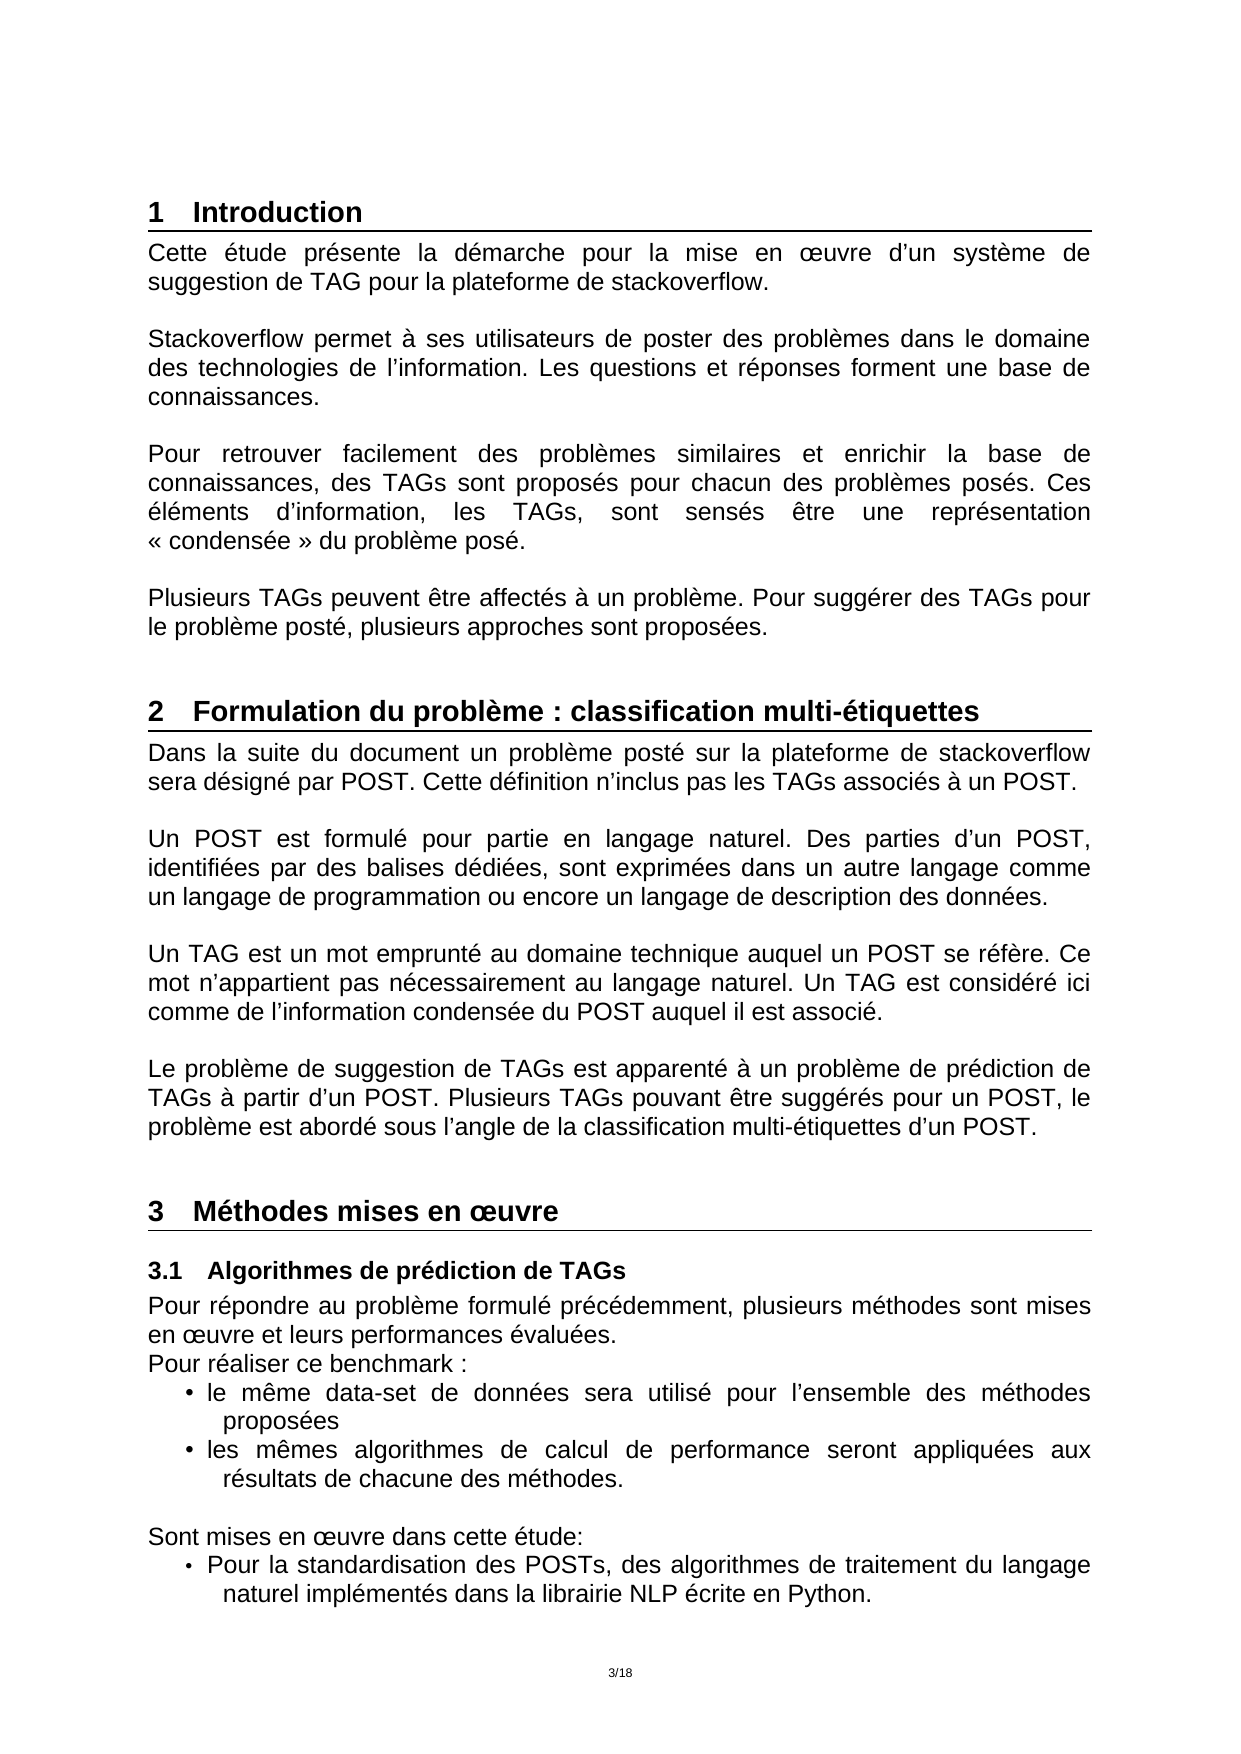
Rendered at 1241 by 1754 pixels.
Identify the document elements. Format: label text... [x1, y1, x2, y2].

list les mêmes algorithmes de calcul de performance seront appliquées aux résultats de chacune des méthodes. [185, 1435, 1092, 1493]
text Un POST est formulé pour partie en langage naturel. Des parties d’un POST, identifiées par des balises dédiées, sont exprimées dans un autre langage comme un langage de programmation ou encore un langage de description des données. [148, 824, 1092, 910]
text Sont mises en œuvre dans cette étude: [148, 1521, 1092, 1550]
text Pour réaliser ce benchmark : [148, 1349, 1092, 1377]
subtitle Algorithmes de prédiction de TAGs [148, 1256, 1092, 1285]
text Pour répondre au problème formulé précédemment, plusieurs méthodes sont mises en œuvre et leurs performances évaluées. [148, 1291, 1092, 1349]
subtitle Introduction [148, 195, 1092, 230]
subtitle Formulation du problème : classification multi-étiquettes [148, 694, 1092, 730]
text Plusieurs TAGs peuvent être affectés à un problème. Pour suggérer des TAGs pour le problème posté, plusieurs approches sont proposées. [148, 583, 1092, 641]
text Un TAG est un mot emprunté au domaine technique auquel un POST se réfère. Ce mot n’appartient pas nécessairement au langage naturel. Un TAG est considéré ici comme de l’information condensée du POST auquel il est associé. [148, 939, 1092, 1025]
text Pour retrouver facilement des problèmes similaires et enrichir la base de connaissances, des TAGs sont proposés pour chacun des problèmes posés. Ces éléments d’information, les TAGs, sont sensés être une représentation « condensée » du problème posé. [148, 439, 1092, 554]
text Dans la suite du document un problème posté sur la plateforme de stackoverflow sera désigné par POST. Cette définition n’inclus pas les TAGs associés à un POST. [148, 738, 1092, 795]
list le même data-set de données sera utilisé pour l’ensemble des méthodes proposées [185, 1377, 1092, 1435]
list Pour la standardisation des POSTs, des algorithmes de traitement du langage naturel implémentés dans la librairie NLP écrite en Python. [185, 1550, 1092, 1608]
text Le problème de suggestion de TAGs est apparenté à un problème de prédiction de TAGs à partir d’un POST. Plusieurs TAGs pouvant être suggérés pour un POST, le problème est abordé sous l’angle de la classification multi-étiquettes d’un POST. [148, 1054, 1092, 1140]
text Cette étude présente la démarche pour la mise en œuvre d’un système de suggestion de TAG pour la plateforme de stackoverflow. [148, 238, 1092, 296]
text Stackoverflow permet à ses utilisateurs de poster des problèmes dans le domaine des technologies de l’information. Les questions et réponses forment une base de connaissances. [148, 324, 1092, 411]
subtitle Méthodes mises en œuvre [148, 1194, 1092, 1230]
